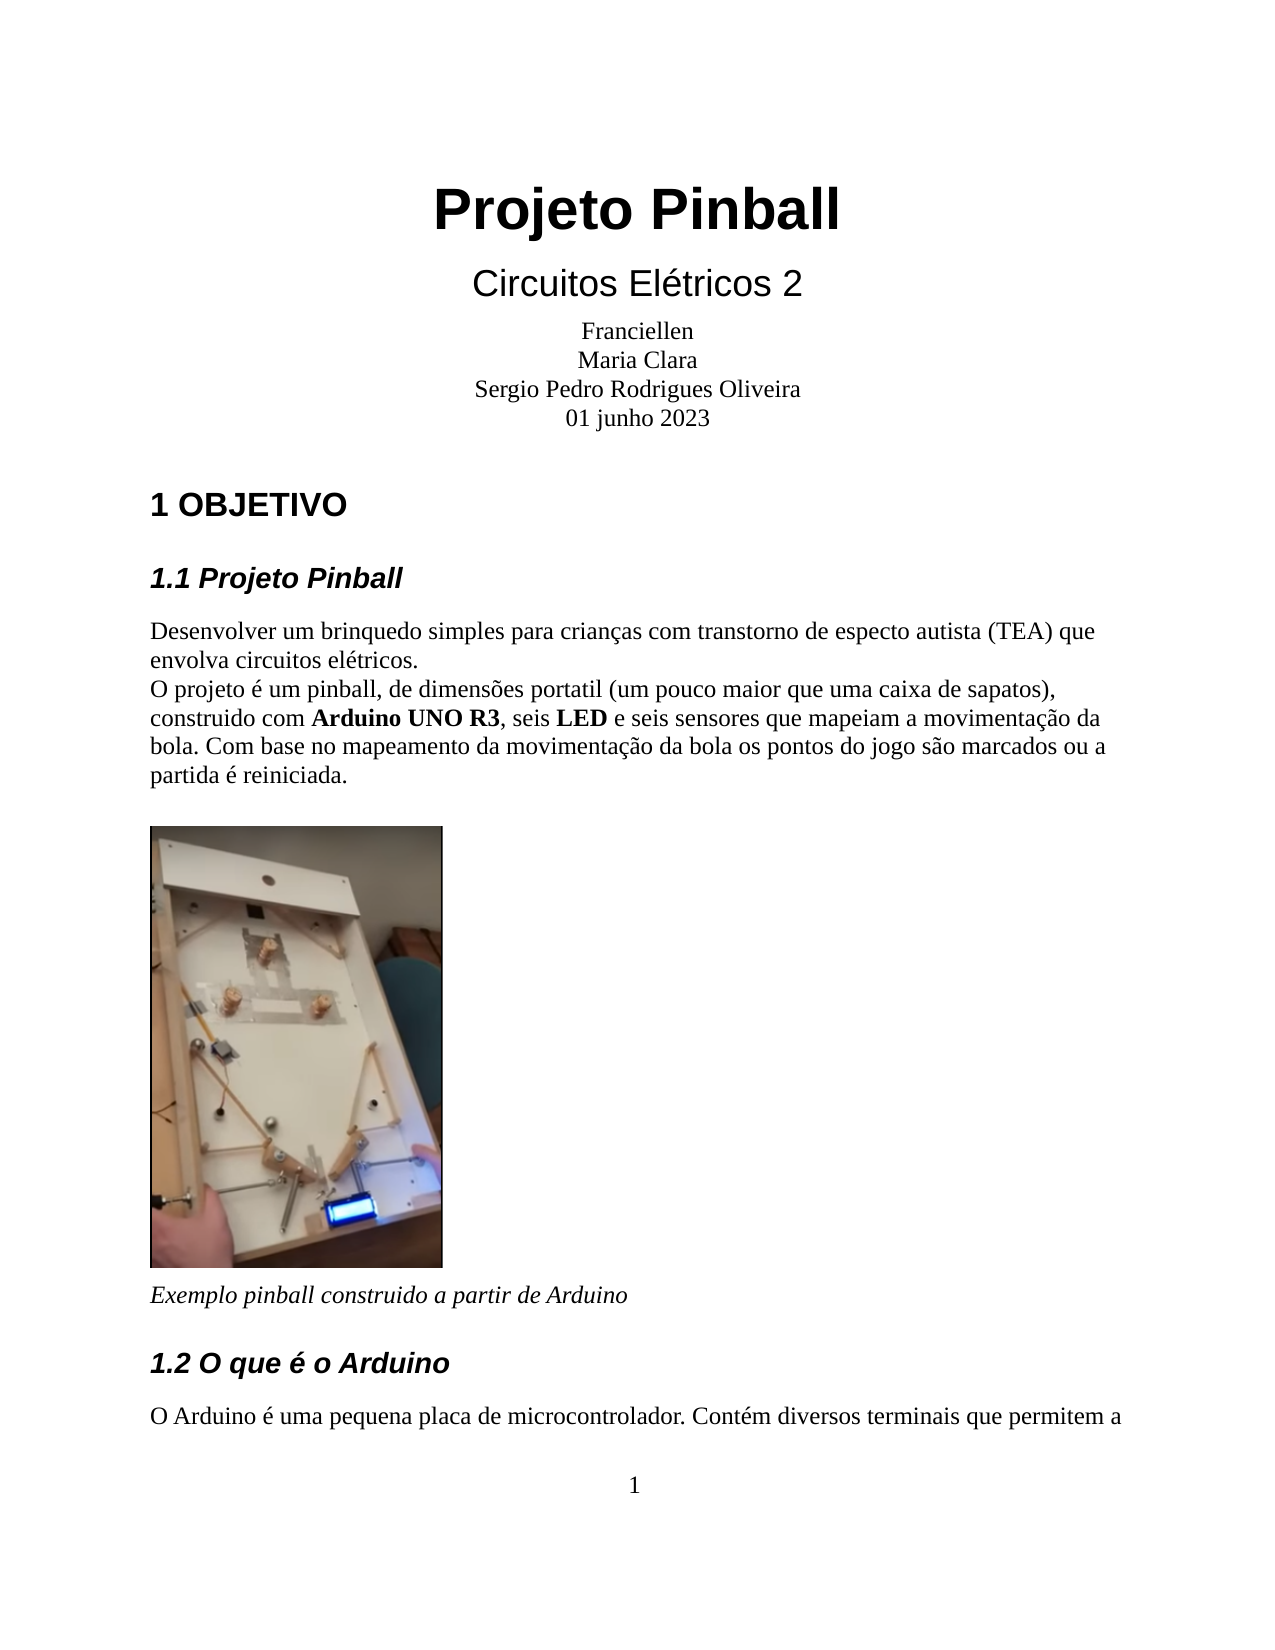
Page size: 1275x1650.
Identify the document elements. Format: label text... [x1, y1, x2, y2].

text Desenvolver um brinquedo simples para crianças com transtorno de especto autista (TEA) que envolva circuitos elétricos. O projeto é um pinball, de dimensões portatil (um pouco maior que uma caixa de sapatos), construido com Arduino UNO R3, seis LED e seis sensores que mapeiam a movimentação da bola. Com base no mapeamento da movimentação da bola os pontos do jogo são marcados ou a partida é reiniciada. [150, 616, 1125, 818]
subtitle 1.1 Projeto Pinball [150, 561, 1125, 595]
text Maria Clara [150, 345, 1125, 374]
title Projeto Pinball [150, 175, 1125, 242]
subtitle 1 OBJETIVO [150, 485, 1125, 524]
text 01 junho 2023 [150, 403, 1125, 431]
subtitle 1.2 O que é o Arduino [150, 1346, 1125, 1379]
text Exemplo pinball construido a partir de Arduino [150, 1280, 1125, 1308]
text Sergio Pedro Rodrigues Oliveira [150, 374, 1125, 403]
picture [150, 826, 443, 1268]
text O Arduino é uma pequena placa de microcontrolador. Contém diversos terminais que permitem a [150, 1401, 1125, 1430]
subtitle Circuitos Elétricos 2 [150, 261, 1125, 304]
text Franciellen [150, 316, 1125, 345]
